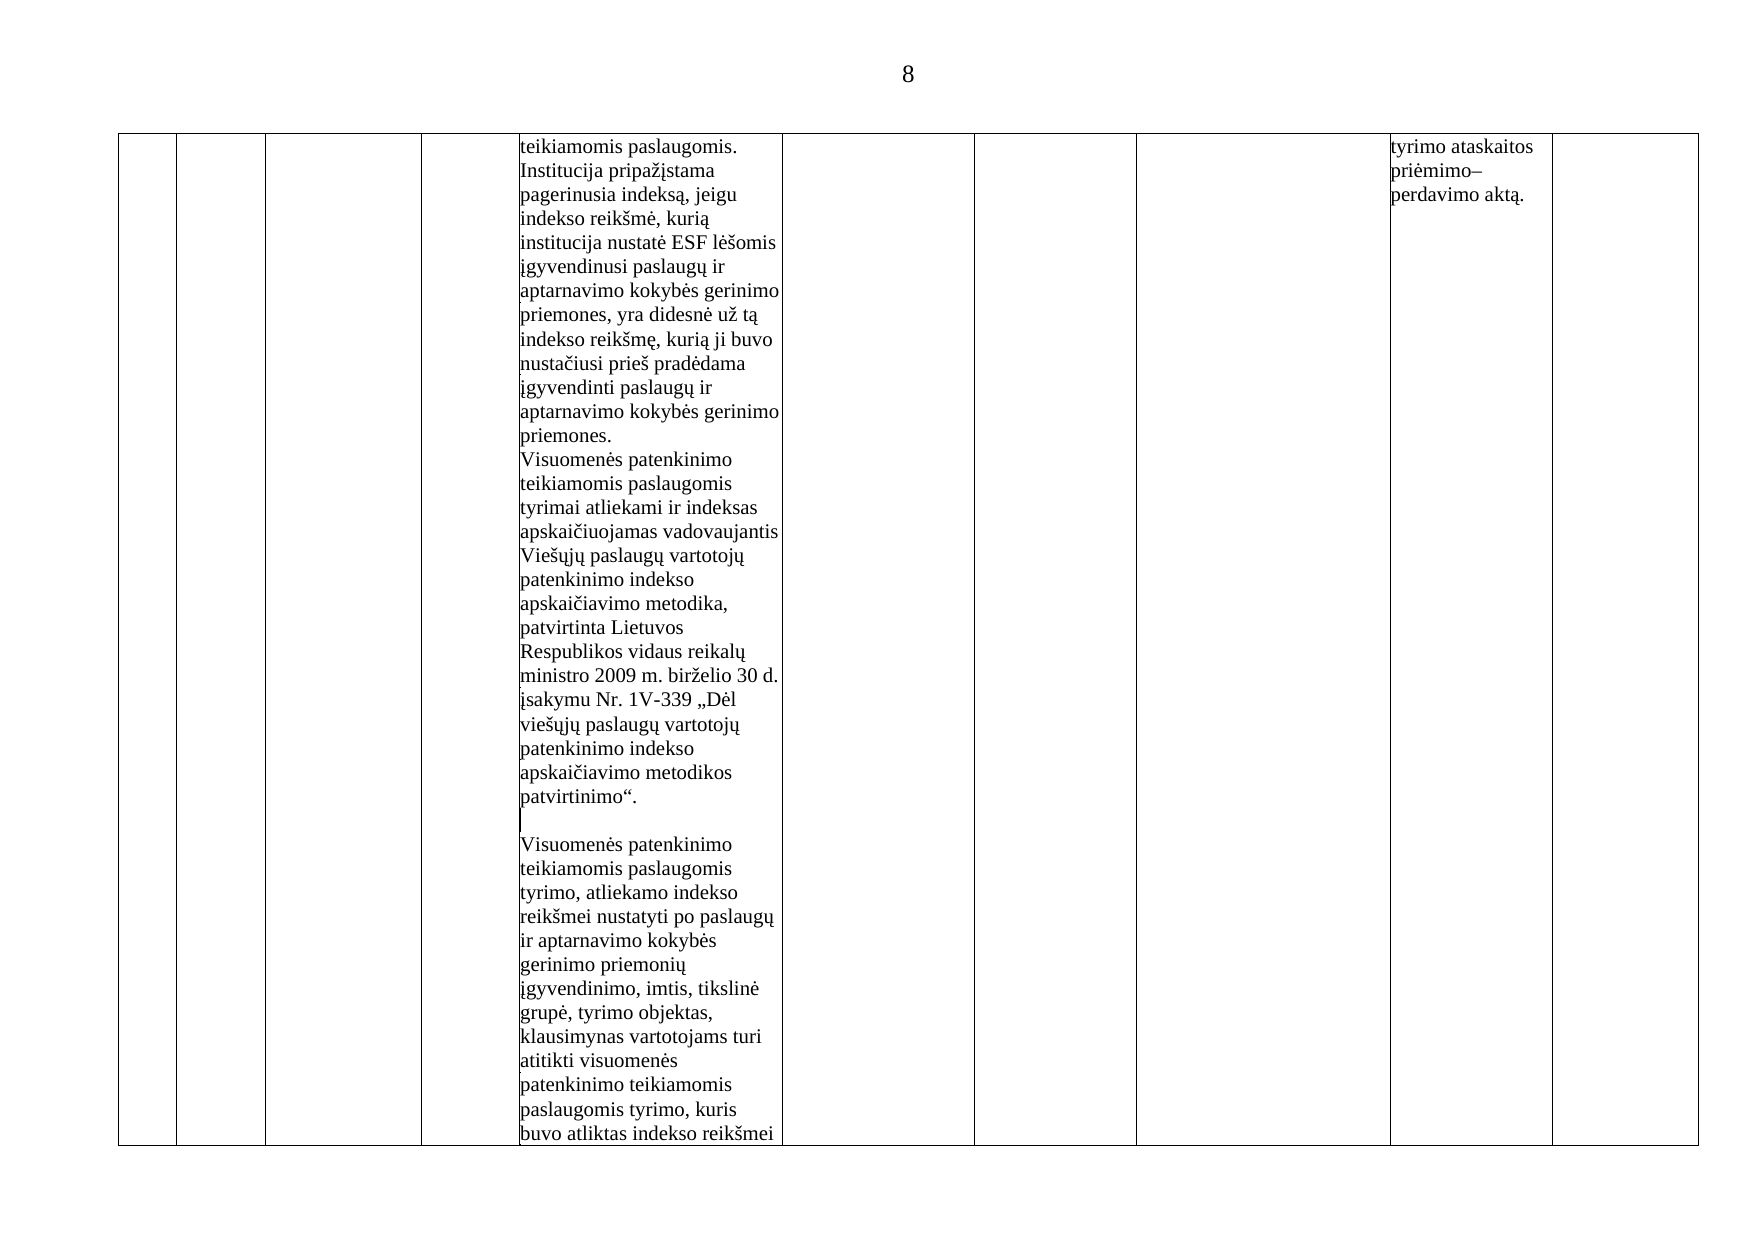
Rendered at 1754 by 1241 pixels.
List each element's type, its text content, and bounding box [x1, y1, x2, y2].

table_cell tyrimo ataskaitos priėmimo– perdavimo aktą. [1391, 134, 1552, 1144]
table_cell [177, 134, 265, 1144]
table_cell [119, 134, 176, 1144]
table_cell teikiamomis paslaugomis. Institucija pripažįstama pagerinusia indeksą, jeigu indekso reikšmė, kurią institucija nustatė ESF lėšomis įgyvendinusi paslaugų ir aptarnavimo kokybės gerinimo priemones, yra didesnė už tą indekso reikšmę, kurią ji buvo nustačiusi prieš pradėdama įgyvendinti paslaugų ir aptarnavimo kokybės gerinimo priemones. Visuomenės patenkinimo teikiamomis paslaugomis tyrimai atliekami ir indeksas apskaičiuojamas vadovaujantis Viešųjų paslaugų vartotojų patenkinimo indekso apskaičiavimo metodika, patvirtinta Lietuvos Respublikos vidaus reikalų ministro 2009 m. birželio 30 d. įsakymu Nr. 1V-339 „Dėl viešųjų paslaugų vartotojų patenkinimo indekso apskaičiavimo metodikos patvirtinimo“. Visuomenės patenkinimo teikiamomis paslaugomis tyrimo, atliekamo indekso reikšmei nustatyti po paslaugų ir aptarnavimo kokybės gerinimo priemonių įgyvendinimo, imtis, tikslinė grupė, tyrimo objektas, klausimynas vartotojams turi atitikti visuomenės patenkinimo teikiamomis paslaugomis tyrimo, kuris buvo atliktas indekso reikšmei [521, 134, 782, 1144]
table_cell [1553, 134, 1698, 1144]
table_cell [422, 134, 519, 1144]
table_cell [266, 134, 421, 1144]
table_cell [783, 134, 974, 1144]
table_cell [1137, 134, 1390, 1144]
table_cell [975, 134, 1136, 1144]
